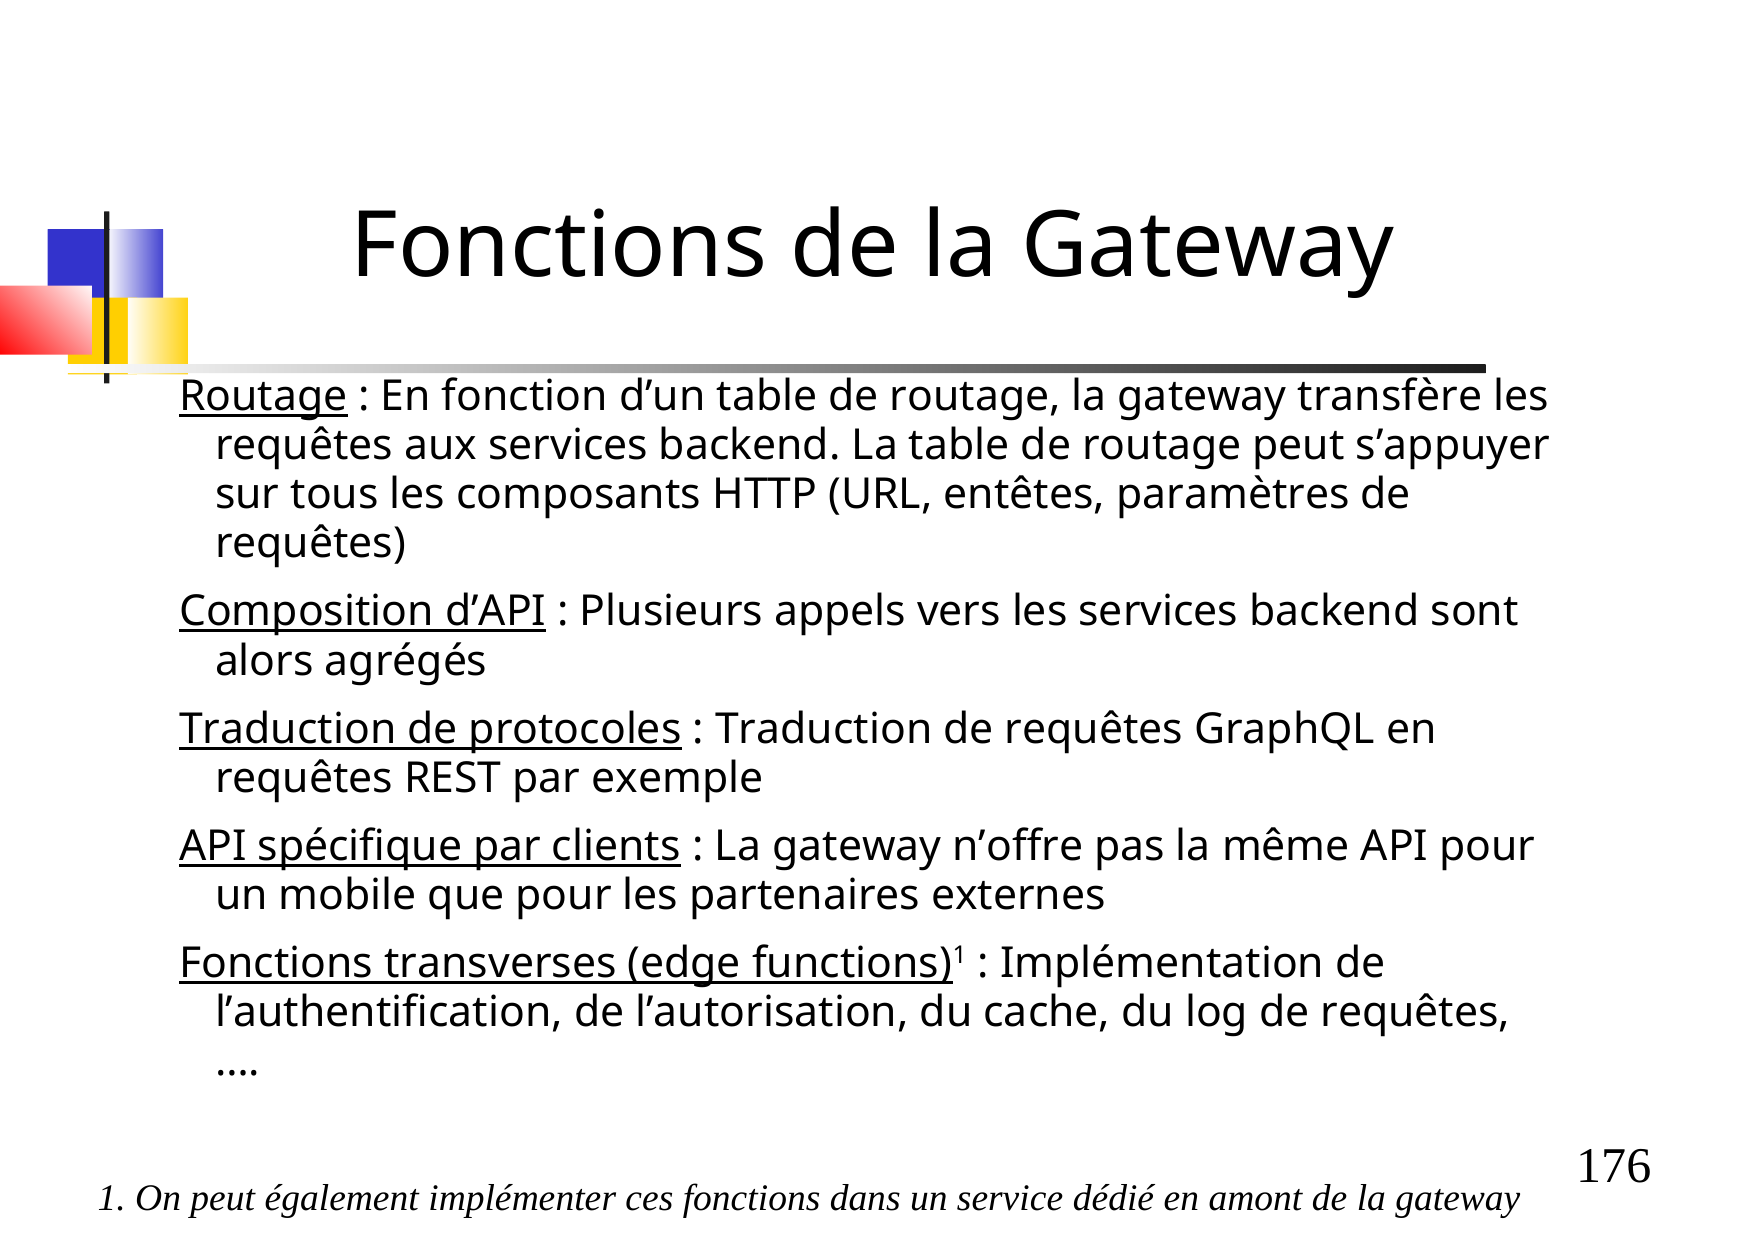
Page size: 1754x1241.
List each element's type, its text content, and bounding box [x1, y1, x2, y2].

title Fonctions de la Gateway [179, 139, 1567, 351]
list Routage : En fonction d’un table de routage, la gateway transfère les requêtes aux services backend. La table de routage peut s’appuyer sur tous les composants HTTP (URL, entêtes, paramètres de requêtes) Composition d’API : Plusieurs appels vers les services backend sont alors agrégés Traduction de protocoles : Traduction de requêtes GraphQL en requêtes REST par exemple API spécifique par clients : La gateway n’offre pas la même API pour un mobile que pour les partenaires externes Fonctions transverses (edge functions)1 : Implémentation de l’authentification, de l’autorisation, du cache, du log de requêtes, …. [179, 371, 1567, 1091]
text_box 1. On peut également implémenter ces fonctions dans un service dédié en amont de la gateway [82, 1169, 1538, 1227]
